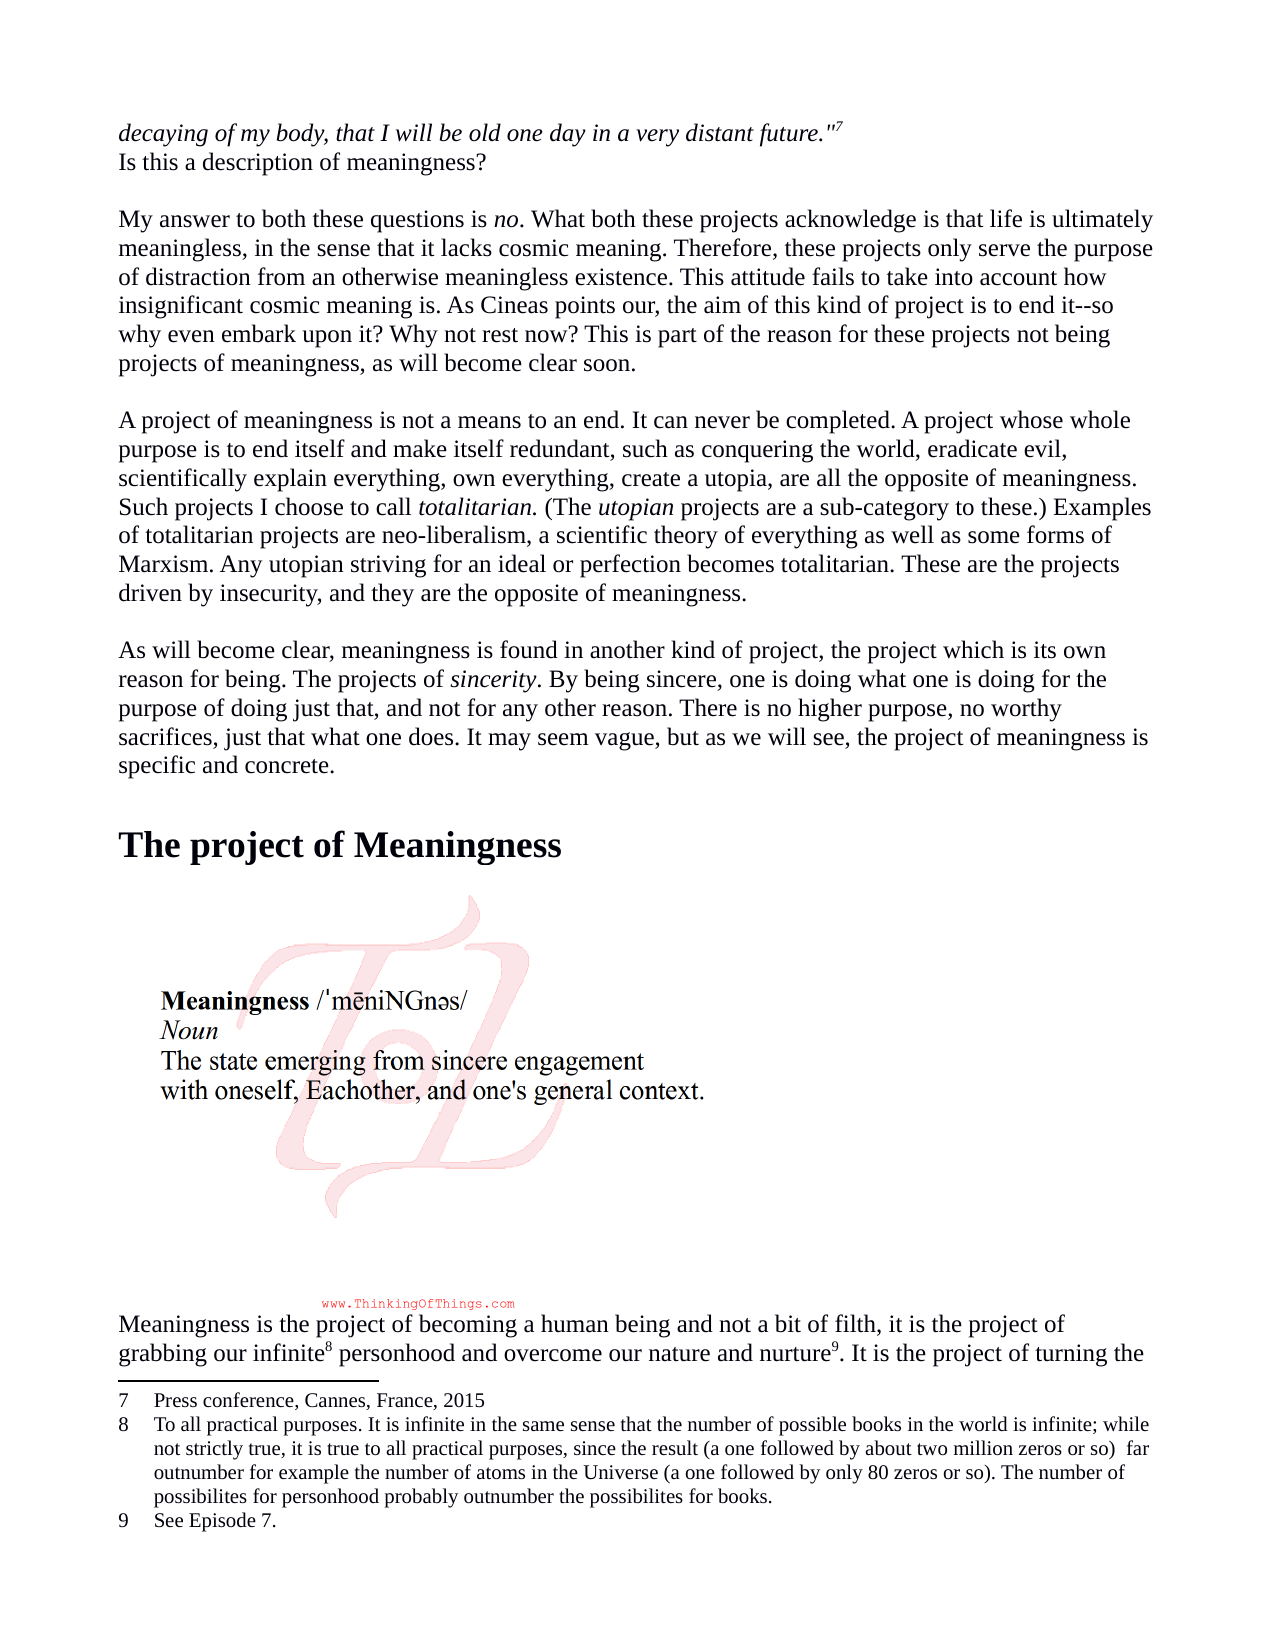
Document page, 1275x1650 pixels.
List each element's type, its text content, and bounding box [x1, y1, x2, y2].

text Is this a description of meaningness? [118, 147, 1157, 176]
subtitle The project of Meaningness [118, 822, 1157, 866]
text To all practical purposes. It is infinite in the same sense that the number of possible books in the world is infinite; while not strictly true, it is true to all practical purposes, since the result (a one followed by about two million zeros or so) far outnumber for example the number of atoms in the Universe (a one followed by only 80 zeros or so). The number of possibilites for personhood probably outnumber the possibilites for books. [118, 1412, 1157, 1508]
text Meaningness is the project of becoming a human being and not a bit of filth, it is the project of grabbing our infinite personhood and overcome our nature and nurture. It is the project of turning the [118, 1309, 1157, 1367]
text See Episode 7. [118, 1508, 1157, 1532]
picture [118, 865, 711, 1310]
text Press conference, Cannes, France, 2015 [118, 1387, 1157, 1412]
text As will become clear, meaningness is found in another kind of project, the project which is its own reason for being. The projects of sincerity. By being sincere, one is doing what one is doing for the purpose of doing just that, and not for any other reason. There is no higher purpose, no worthy sacrifices, just that what one does. It may seem vague, but as we will see, the project of meaningness is specific and concrete. [118, 636, 1157, 779]
text decaying of my body, that I will be old one day in a very distant future." [118, 118, 1157, 147]
text My answer to both these questions is no. What both these projects acknowledge is that life is ultimately meaningless, in the sense that it lacks cosmic meaning. Therefore, these projects only serve the purpose of distraction from an otherwise meaningless existence. This attitude fails to take into account how insignificant cosmic meaning is. As Cineas points our, the aim of this kind of project is to end it--so why even embark upon it? Why not rest now? This is part of the reason for these projects not being projects of meaningness, as will become clear soon. [118, 204, 1157, 377]
text A project of meaningness is not a means to an end. It can never be completed. A project whose whole purpose is to end itself and make itself redundant, such as conquering the world, eradicate evil, scientifically explain everything, own everything, create a utopia, are all the opposite of meaningness. Such projects I choose to call totalitarian. (The utopian projects are a sub-category to these.) Examples of totalitarian projects are neo-liberalism, a scientific theory of everything as well as some forms of Marxism. Any utopian striving for an ideal or perfection becomes totalitarian. These are the projects driven by insecurity, and they are the opposite of meaningness. [118, 406, 1157, 607]
